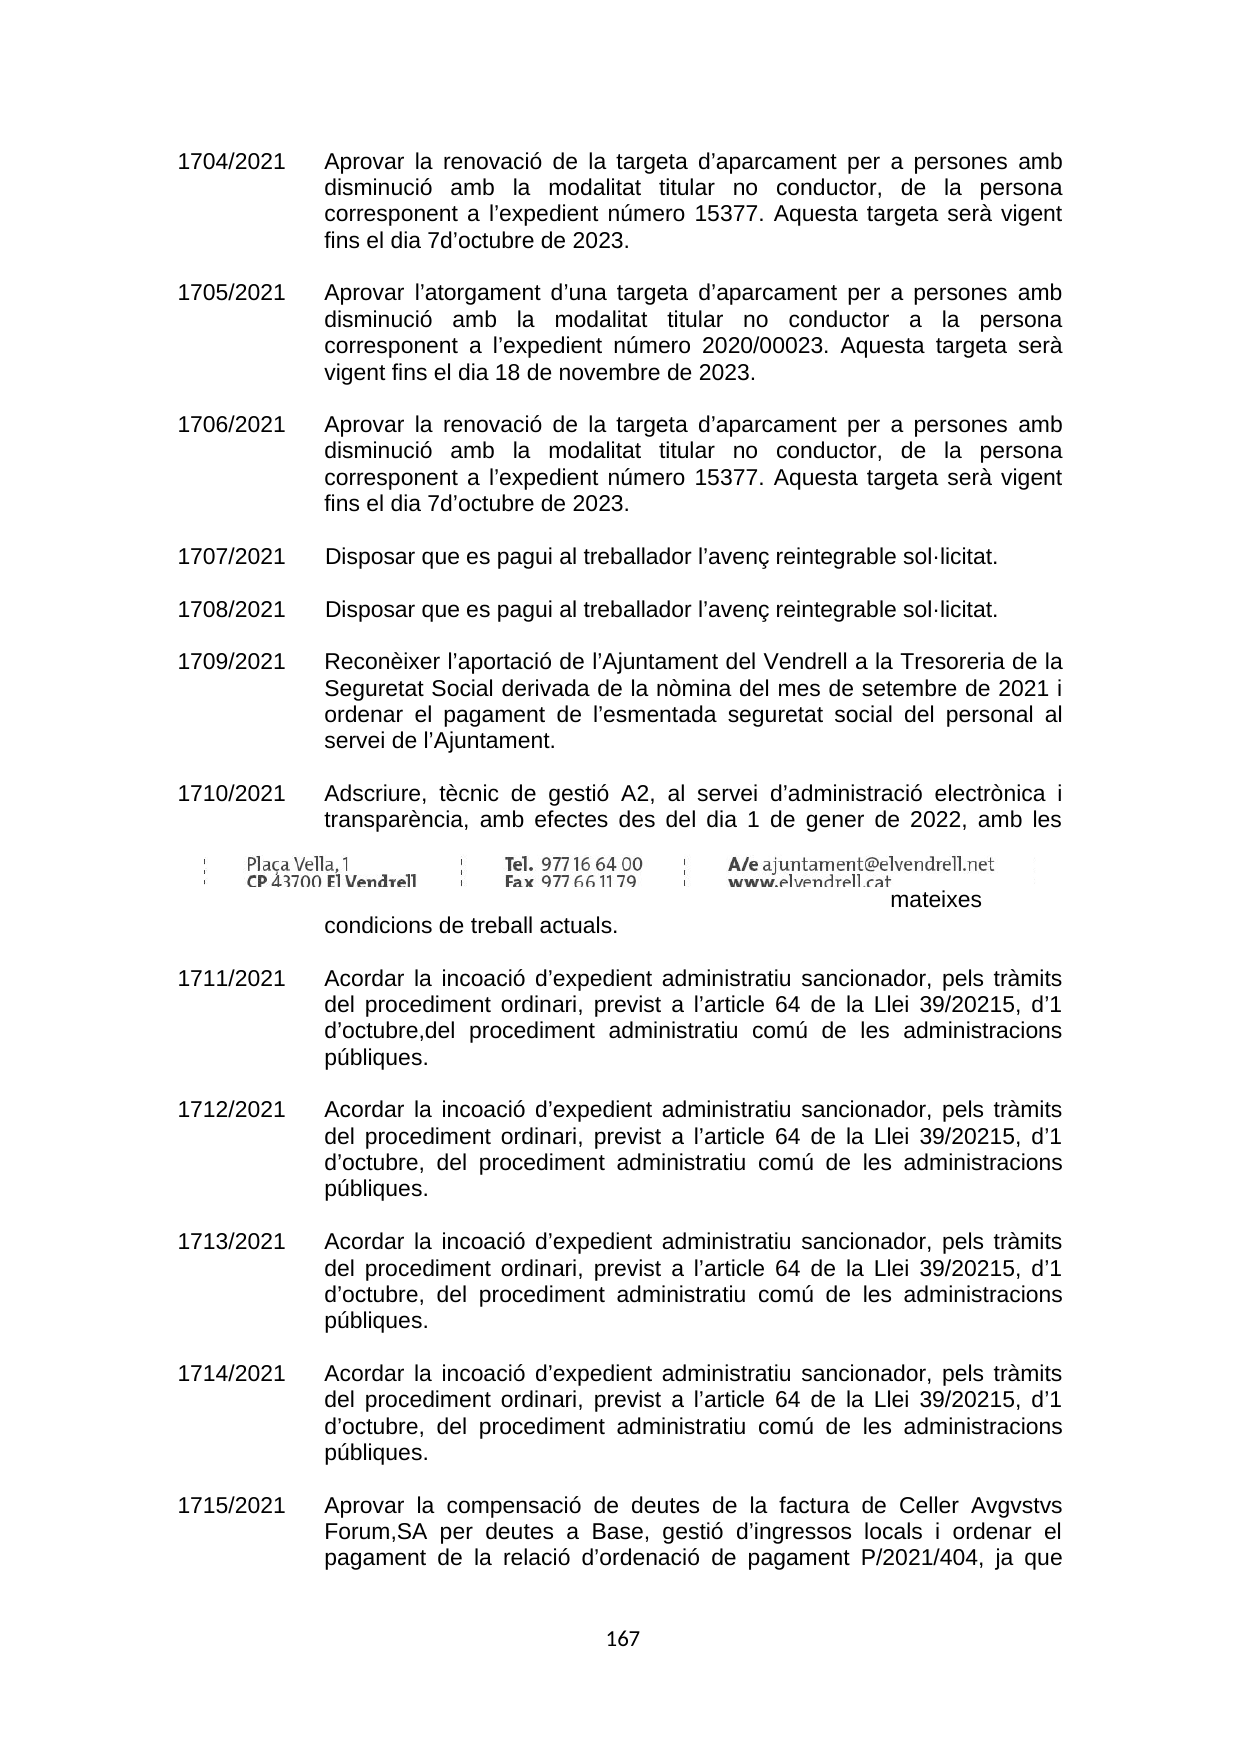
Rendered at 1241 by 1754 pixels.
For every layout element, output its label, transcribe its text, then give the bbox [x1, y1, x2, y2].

text 1708/2021 Disposar que es pagui al treballador l’avenç reintegrable sol·licitat. [177, 596, 1063, 622]
text 1711/2021 Acordar la incoació d’expedient administratiu sancionador, pels tràmits del procediment ordinari, previst a l’article 64 de la Llei 39/20215, d’1 d’octubre,del procediment administratiu comú de les administracions públiques. [177, 964, 1063, 1070]
text 1714/2021 Acordar la incoació d’expedient administratiu sancionador, pels tràmits del procediment ordinari, previst a l’article 64 de la Llei 39/20215, d’1 d’octubre, del procediment administratiu comú de les administracions públiques. [177, 1360, 1063, 1465]
text 1713/2021 Acordar la incoació d’expedient administratiu sancionador, pels tràmits del procediment ordinari, previst a l’article 64 de la Llei 39/20215, d’1 d’octubre, del procediment administratiu comú de les administracions públiques. [177, 1228, 1063, 1333]
text 1715/2021 Aprovar la compensació de deutes de la factura de Celler Avgvstvs Forum,SA per deutes a Base, gestió d’ingressos locals i ordenar el pagament de la relació d’ordenació de pagament P/2021/404, ja que [177, 1492, 1063, 1571]
text 1710/2021 Adscriure, tècnic de gestió A2, al servei d’administració electrònica i transparència, amb efectes des del dia 1 de gener de 2022, amb les mateixes condicions de treball actuals. [177, 780, 1063, 938]
text 1712/2021 Acordar la incoació d’expedient administratiu sancionador, pels tràmits del procediment ordinari, previst a l’article 64 de la Llei 39/20215, d’1 d’octubre, del procediment administratiu comú de les administracions públiques. [177, 1096, 1063, 1202]
text 1704/2021 Aprovar la renovació de la targeta d’aparcament per a persones amb disminució amb la modalitat titular no conductor, de la persona corresponent a l’expedient número 15377. Aquesta targeta serà vigent fins el dia 7d’octubre de 2023. [177, 148, 1063, 253]
text 1707/2021 Disposar que es pagui al treballador l’avenç reintegrable sol·licitat. [177, 543, 1063, 569]
text 1709/2021 Reconèixer l’aportació de l’Ajuntament del Vendrell a la Tresoreria de la Seguretat Social derivada de la nòmina del mes de setembre de 2021 i ordenar el pagament de l’esmentada seguretat social del personal al servei de l’Ajuntament. [177, 648, 1063, 754]
text 1706/2021 Aprovar la renovació de la targeta d’aparcament per a persones amb disminució amb la modalitat titular no conductor, de la persona corresponent a l’expedient número 15377. Aquesta targeta serà vigent fins el dia 7d’octubre de 2023. [177, 411, 1063, 517]
text 1705/2021 Aprovar l’atorgament d’una targeta d’aparcament per a persones amb disminució amb la modalitat titular no conductor a la persona corresponent a l’expedient número 2020/00023. Aquesta targeta serà vigent fins el dia 18 de novembre de 2023. [177, 279, 1063, 385]
